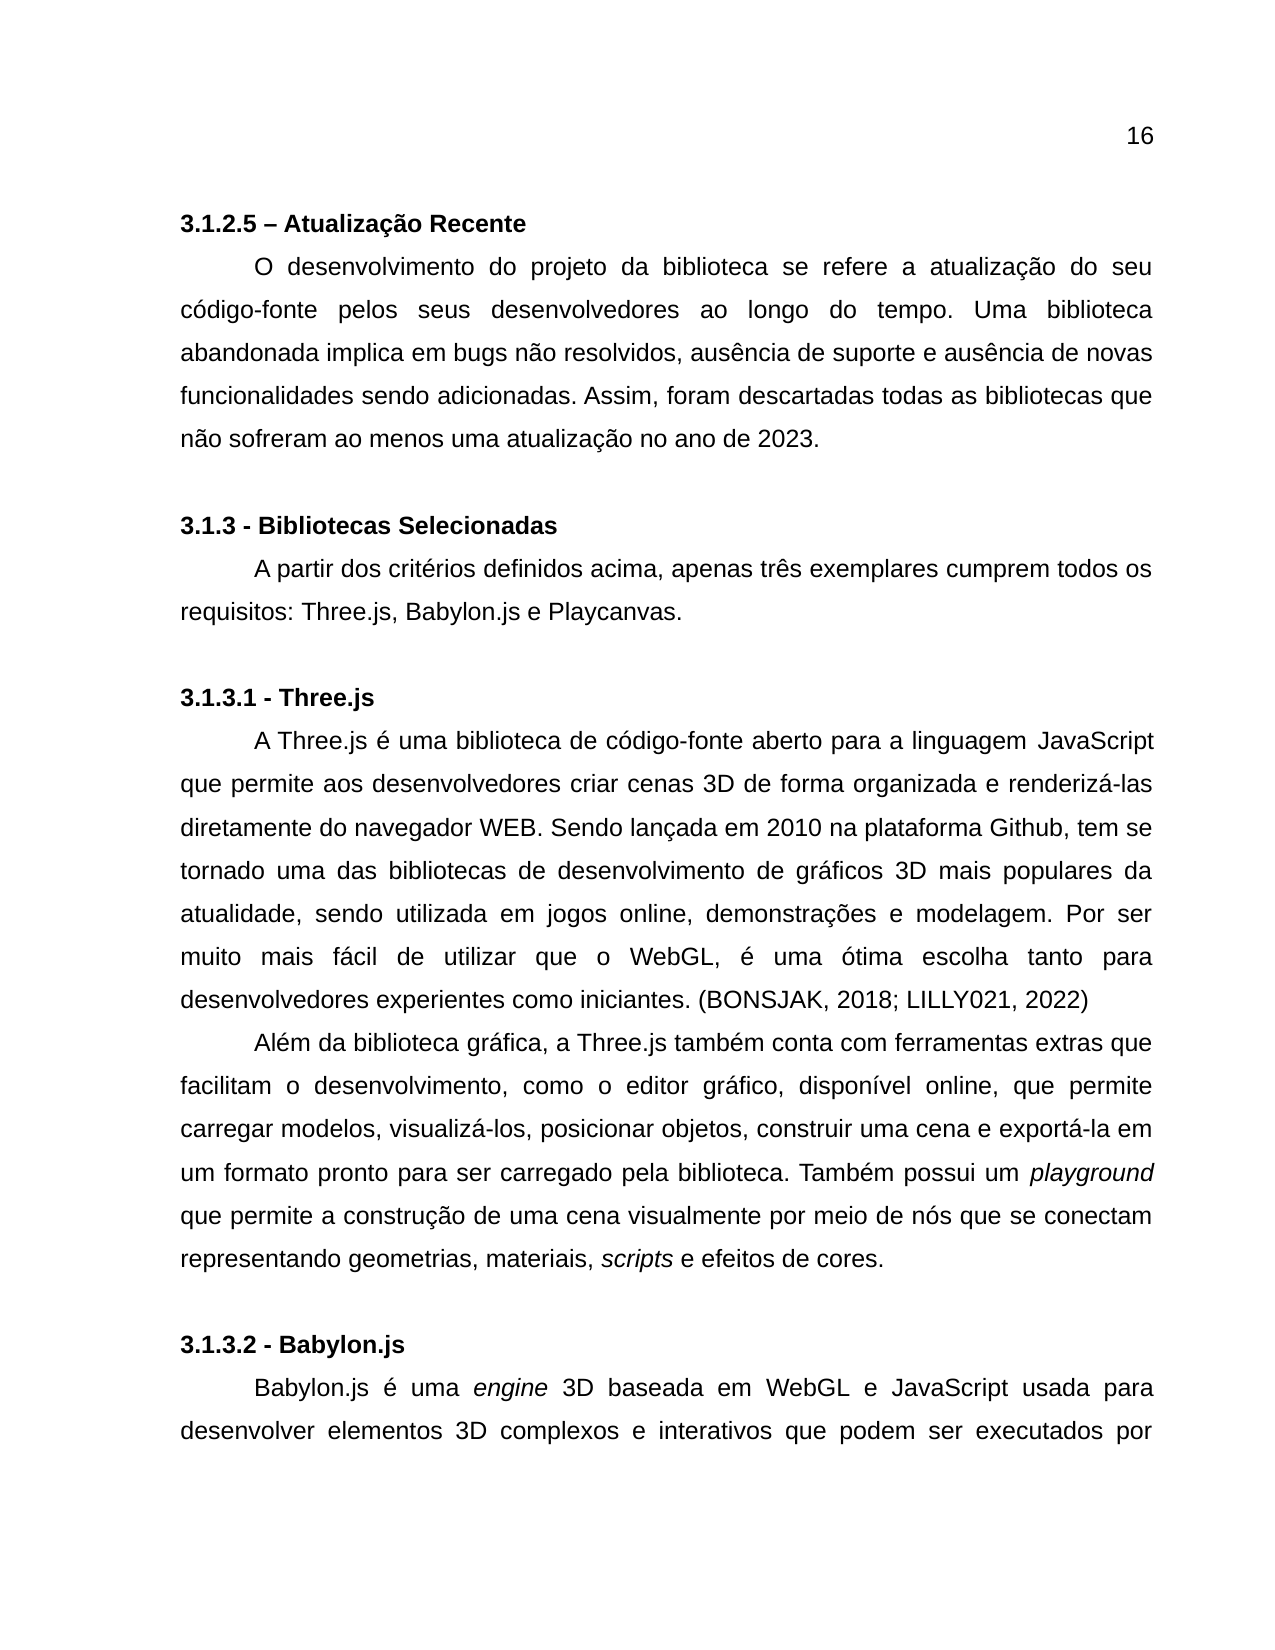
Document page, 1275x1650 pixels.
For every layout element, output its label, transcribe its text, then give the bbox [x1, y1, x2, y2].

subtitle 3.1.2.5 – Atualização Recente [180, 209, 1154, 238]
text A partir dos critérios definidos acima, apenas três exemplares cumprem todos os requisitos: Three.js, Babylon.js e Playcanvas. [180, 554, 1154, 626]
text Babylon.js é uma engine 3D baseada em WebGL e JavaScript usada para desenvolver elementos 3D complexos e interativos que podem ser executados por [180, 1373, 1154, 1445]
text Além da biblioteca gráfica, a Three.js também conta com ferramentas extras que facilitam o desenvolvimento, como o editor gráfico, disponível online, que permite carregar modelos, visualizá-los, posicionar objetos, construir uma cena e exportá-la em um formato pronto para ser carregado pela biblioteca. Também possui um playground que permite a construção de uma cena visualmente por meio de nós que se conectam representando geometrias, materiais, scripts e efeitos de cores. [180, 1028, 1154, 1273]
subtitle 3.1.3.2 - Babylon.js [180, 1330, 1154, 1359]
text O desenvolvimento do projeto da biblioteca se refere a atualização do seu código-fonte pelos seus desenvolvedores ao longo do tempo. Uma biblioteca abandonada implica em bugs não resolvidos, ausência de suporte e ausência de novas funcionalidades sendo adicionadas. Assim, foram descartadas todas as bibliotecas que não sofreram ao menos uma atualização no ano de 2023. [180, 252, 1154, 453]
subtitle 3.1.3 - Bibliotecas Selecionadas [180, 511, 1154, 539]
text A Three.js é uma biblioteca de código-fonte aberto para a linguagem JavaScript que permite aos desenvolvedores criar cenas 3D de forma organizada e renderizá-las diretamente do navegador WEB. Sendo lançada em 2010 na plataforma Github, tem se tornado uma das bibliotecas de desenvolvimento de gráficos 3D mais populares da atualidade, sendo utilizada em jogos online, demonstrações e modelagem. Por ser muito mais fácil de utilizar que o WebGL, é uma ótima escolha tanto para desenvolvedores experientes como iniciantes. (BONSJAK, 2018; LILLY021, 2022) [180, 726, 1154, 1014]
subtitle 3.1.3.1 - Three.js [180, 683, 1154, 712]
